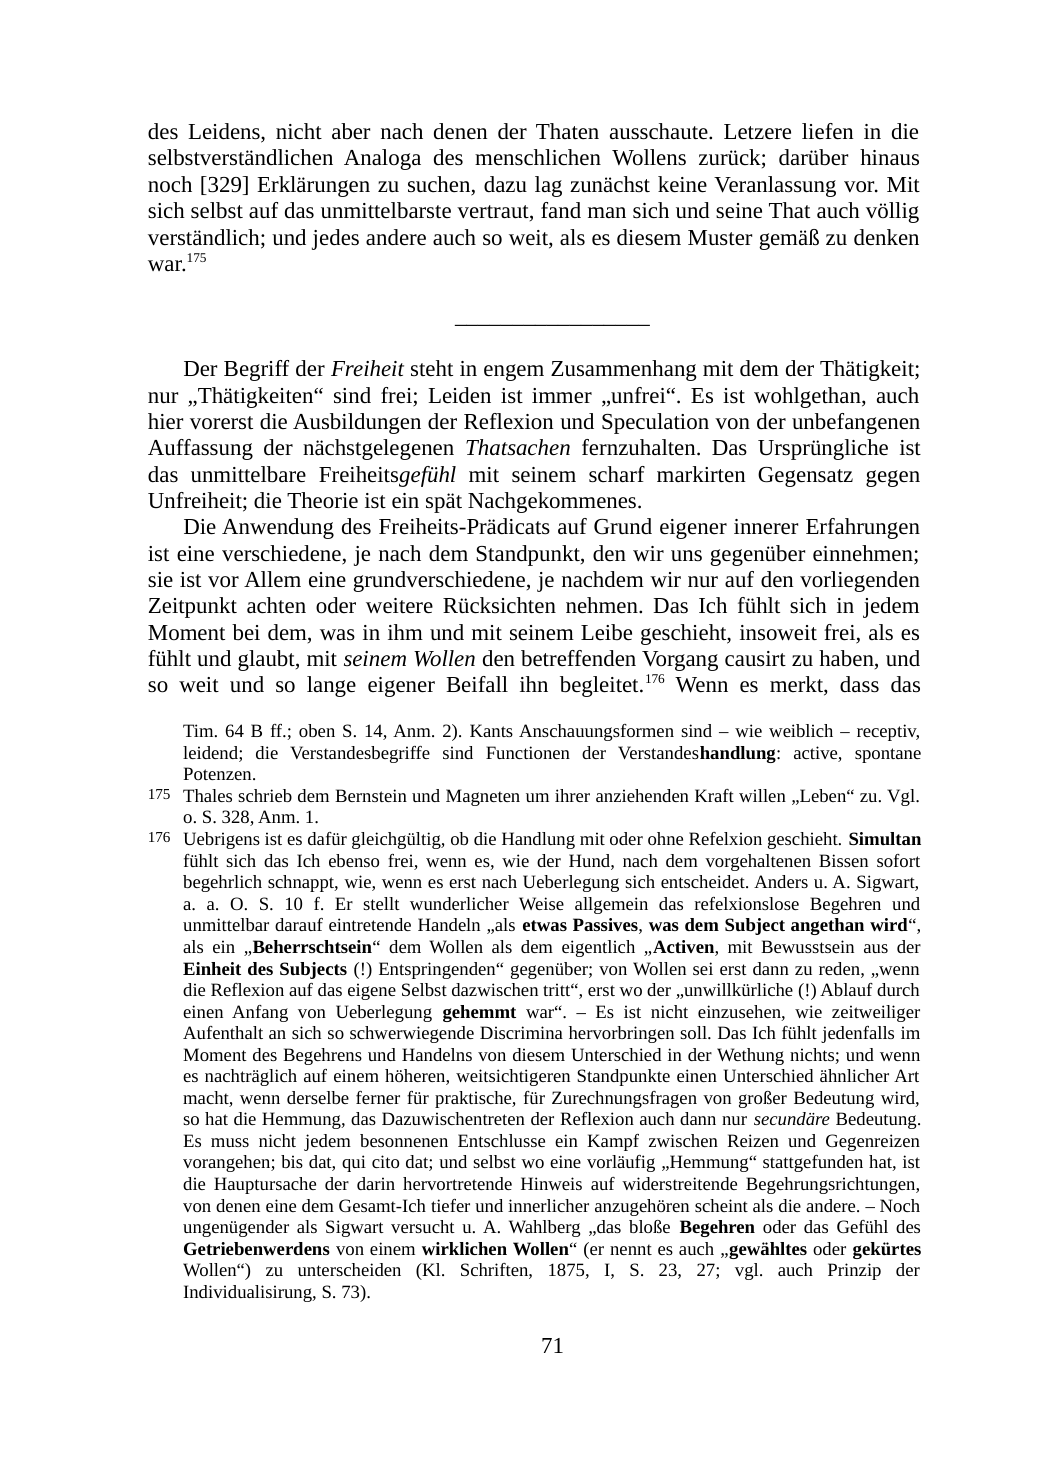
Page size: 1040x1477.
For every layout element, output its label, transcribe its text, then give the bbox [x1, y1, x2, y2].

text Der Begriff der Freiheit steht in engem Zusammenhang mit dem der Thätigkeit; nur „Thätigkeiten“ sind frei; Leiden ist immer „unfrei“. Es ist wohlgethan, auch hier vorerst die Ausbildungen der Reflexion und Speculation von der unbefangenen Auffassung der nächstgelegenen Thatsachen fernzuhalten. Das Ursprüngliche ist das unmittelbare Freiheitsgefühl mit seinem scharf markirten Gegensatz gegen Unfreiheit; die Theorie ist ein spät Nachgekommenes. [148, 355, 921, 513]
text Die Anwendung des Freiheits-Prädicats auf Grund eigener innerer Erfahrungen ist eine verschiedene, je nach dem Standpunkt, den wir uns gegenüber einnehmen; sie ist vor Allem eine grundverschiedene, je nachdem wir nur auf den vorliegenden Zeitpunkt achten oder weitere Rücksichten nehmen. Das Ich fühlt sich in jedem Moment bei dem, was in ihm und mit seinem Leibe geschieht, insoweit frei, als es fühlt und glaubt, mit seinem Wollen den betreffenden Vorgang causirt zu haben, und so weit und so lange eigener Beifall ihn begleitet. Wenn es merkt, dass das [148, 513, 921, 698]
text _________________ [148, 303, 921, 329]
text des Leidens, nicht aber nach denen der Thaten ausschaute. Letzere liefen in die selbstverständlichen Analoga des menschlichen Wollens zurück; darüber hinaus noch [329] Erklärungen zu suchen, dazu lag zunächst keine Veranlassung vor. Mit sich selbst auf das unmittelbarste vertraut, fand man sich und seine That auch völlig verständlich; und jedes andere auch so weit, als es diesem Muster gemäß zu denken war. [148, 118, 921, 276]
text Thales schrieb dem Bernstein und Magneten um ihrer anziehenden Kraft willen „Leben“ zu. Vgl. o. S. 328, Anm. 1. [148, 785, 921, 828]
text Uebrigens ist es dafür gleichgültig, ob die Handlung mit oder ohne Refelxion geschieht. Simultan fühlt sich das Ich ebenso frei, wenn es, wie der Hund, nach dem vorgehaltenen Bissen sofort begehrlich schnappt, wie, wenn es erst nach Ueberlegung sich entscheidet. Anders u. A. Sigwart, a. a. O. S. 10 f. Er stellt wunderlicher Weise allgemein das refelxionslose Begehren und unmittelbar darauf eintretende Handeln „als etwas Passives, was dem Subject angethan wird“, als ein „Beherrschtsein“ dem Wollen als dem eigentlich „Activen, mit Bewusstsein aus der Einheit des Subjects (!) Entspringenden“ gegenüber; von Wollen sei erst dann zu reden, „wenn die Reflexion auf das eigene Selbst dazwischen tritt“, erst wo der „unwillkürliche (!) Ablauf durch einen Anfang von Ueberlegung gehemmt war“. – Es ist nicht einzusehen, wie zeitweiliger Aufenthalt an sich so schwerwiegende Discrimina hervorbringen soll. Das Ich fühlt jedenfalls im Moment des Begehrens und Handelns von diesem Unterschied in der Wethung nichts; und wenn es nachträglich auf einem höheren, weitsichtigeren Standpunkte einen Unterschied ähnlicher Art macht, wenn derselbe ferner für praktische, für Zurechnungsfragen von großer Bedeutung wird, so hat die Hemmung, das Dazuwischentreten der Reflexion auch dann nur secundäre Bedeutung. Es muss nicht jedem besonnenen Entschlusse ein Kampf zwischen Reizen und Gegenreizen vorangehen; bis dat, qui cito dat; und selbst wo eine vorläufig „Hemmung“ stattgefunden hat, ist die Hauptursache der darin hervortretende Hinweis auf widerstreitende Begehrungsrichtungen, von denen eine dem Gesamt-Ich tiefer und innerlicher anzugehören scheint als die andere. – Noch ungenügender als Sigwart versucht u. A. Wahlberg „das bloße Begehren oder das Gefühl des Getriebenwerdens von einem wirklichen Wollen“ (er nennt es auch „gewähltes oder gekürtes Wollen“) zu unterscheiden (Kl. Schriften, 1875, I, S. 23, 27; vgl. auch Prinzip der Individualisirung, S. 73). [148, 828, 921, 1302]
text Tim. 64 B ff.; oben S. 14, Anm. 2). Kants Anschauungsformen sind – wie weiblich – receptiv, leidend; die Verstandesbegriffe sind Functionen der Verstandeshandlung: active, spontane Potenzen. [148, 720, 921, 785]
